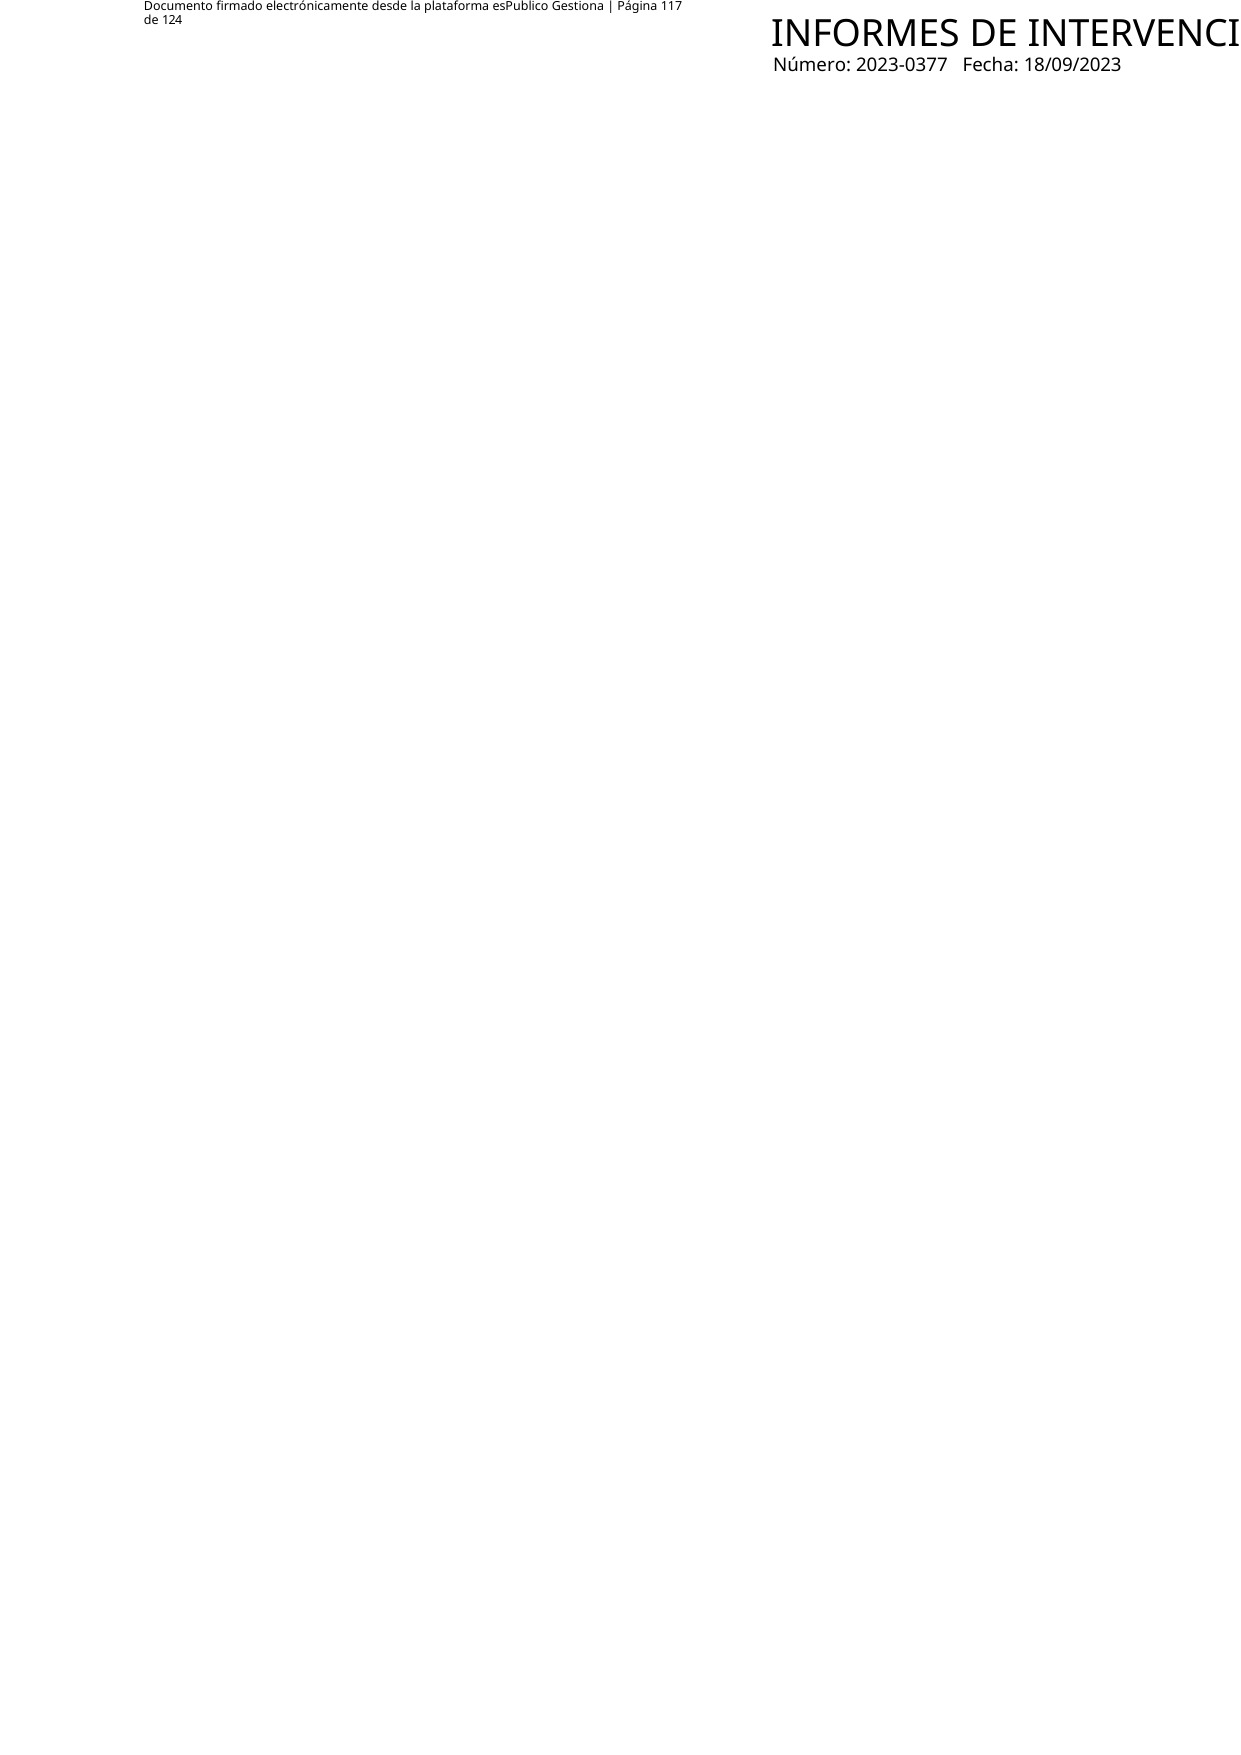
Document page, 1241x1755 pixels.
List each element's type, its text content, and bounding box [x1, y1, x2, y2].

text Número: 2023-0377 Fecha: 18/09/2023 [773, 55, 1241, 76]
text Documento firmado electrónicamente desde la plataforma esPublico Gestiona | Página 117 de 124 [144, 0, 690, 27]
subtitle INFORMES DE INTERVENCI [771, 11, 1241, 55]
